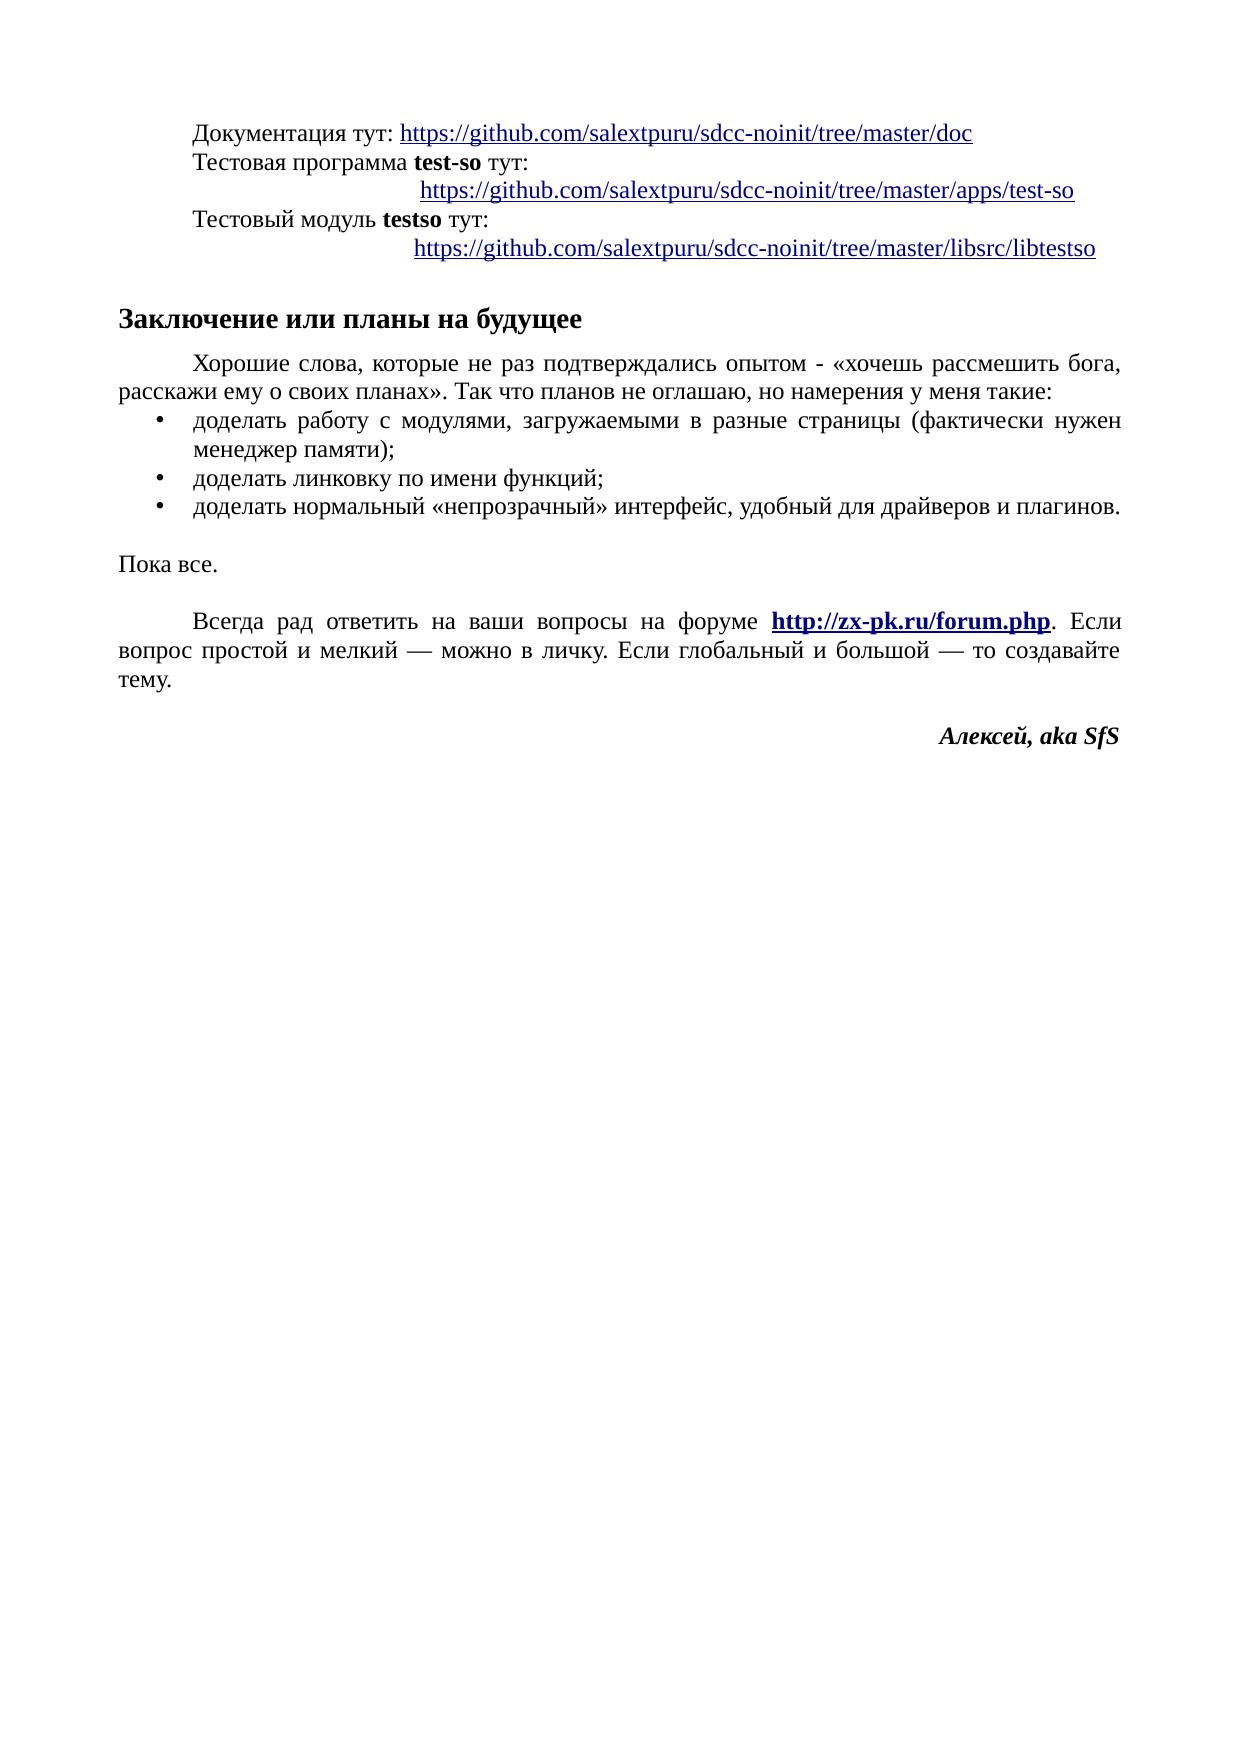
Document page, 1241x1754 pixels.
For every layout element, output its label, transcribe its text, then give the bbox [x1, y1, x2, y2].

text Хорошие слова, которые не раз подтверждались опытом - «хочешь рассмешить бога, расскажи ему о своих планах». Так что планов не оглашаю, но намерения у меня такие: [118, 348, 1122, 405]
text Документация тут: https://github.com/salextpuru/sdcc-noinit/tree/master/doc [118, 118, 1122, 147]
list доделать нормальный «непрозрачный» интерфейс, удобный для драйверов и плагинов. [156, 491, 1122, 520]
text Пока все. [118, 549, 1122, 578]
text Всегда рад ответить на ваши вопросы на форуме http://zx-pk.ru/forum.php. Если вопрос простой и мелкий — можно в личку. Если глобальный и большой — то создавайте тему. [118, 606, 1122, 693]
text https://github.com/salextpuru/sdcc-noinit/tree/master/apps/test-so [118, 176, 1122, 204]
list доделать линковку по имени функций; [156, 463, 1122, 491]
text Тестовый модуль testso тут: [118, 204, 1122, 233]
text https://github.com/salextpuru/sdcc-noinit/tree/master/libsrc/libtestso [118, 233, 1122, 262]
list доделать работу с модулями, загружаемыми в разные страницы (фактически нужен менеджер памяти); [156, 405, 1122, 463]
subtitle Заключение или планы на будущее [118, 302, 1122, 335]
text Алексей, aka SfS [118, 721, 1122, 750]
text Тестовая программа test-so тут: [118, 147, 1122, 176]
